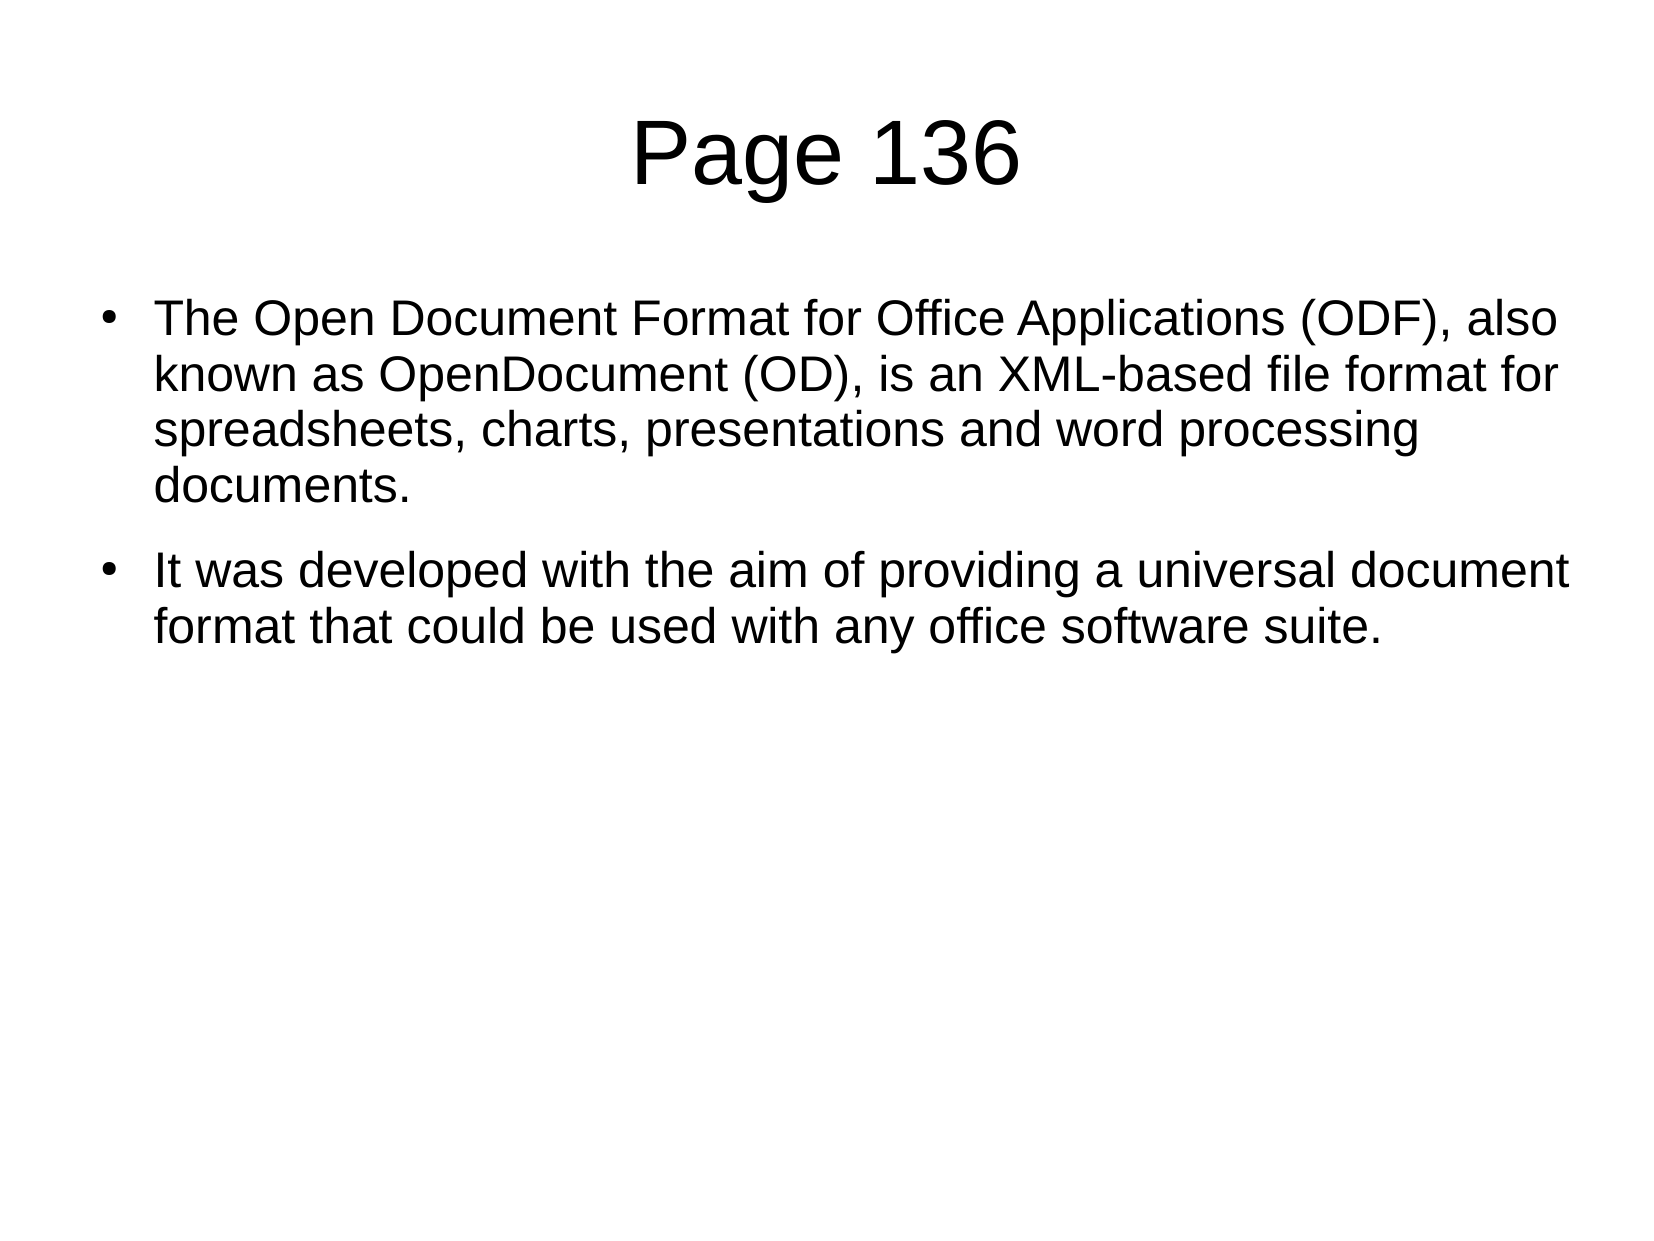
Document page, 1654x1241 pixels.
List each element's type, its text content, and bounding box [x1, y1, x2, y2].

title Page 136 [82, 49, 1571, 257]
list The Open Document Format for Office Applications (ODF), also known as OpenDocument (OD), is an XML-based file format for spreadsheets, charts, presentations and word processing documents. It was developed with the aim of providing a universal document format that could be used with any office software suite. [82, 290, 1571, 1109]
